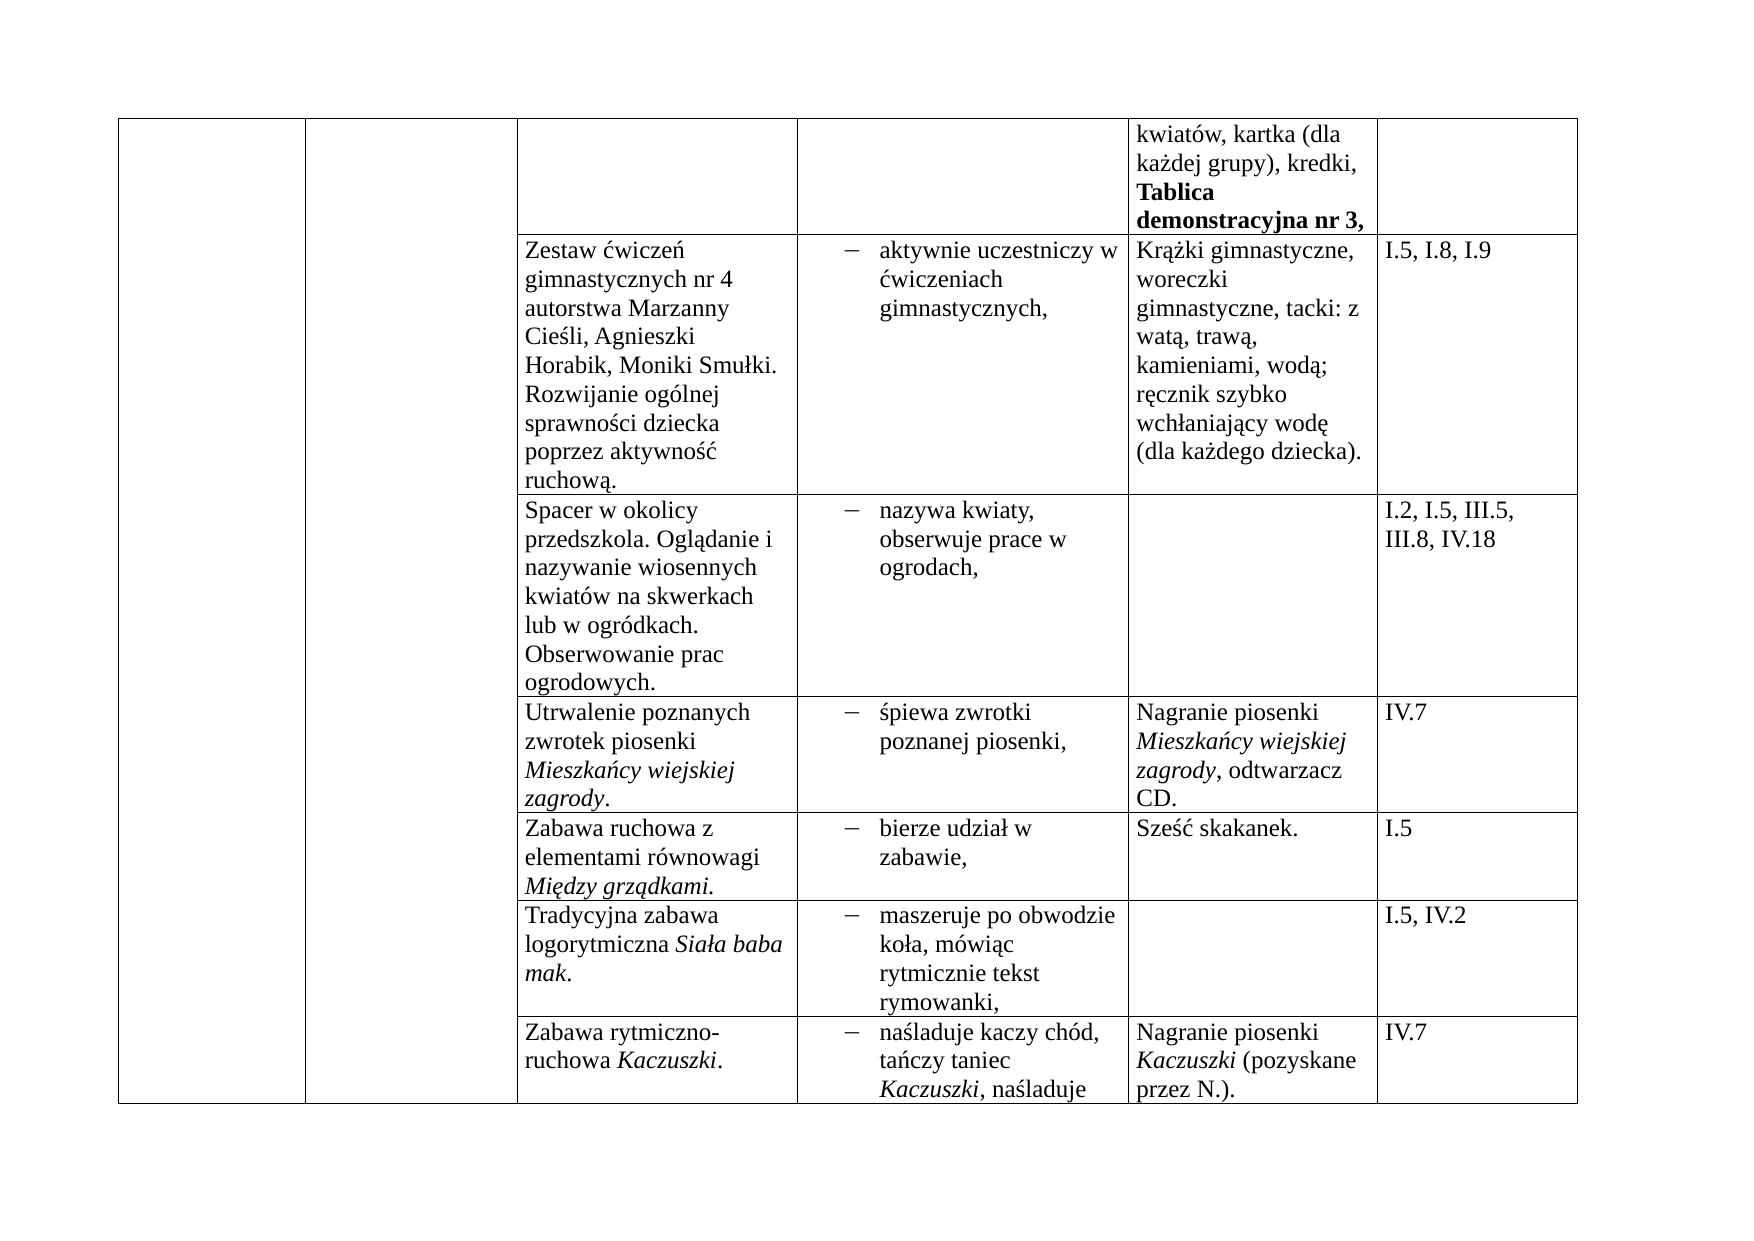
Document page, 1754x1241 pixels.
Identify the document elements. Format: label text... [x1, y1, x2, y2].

table_cell Tradycyjna zabawa logorytmiczna Siała baba mak. [518, 901, 797, 1016]
table_cell Krążki gimnastyczne, woreczki gimnastyczne, tacki: z watą, trawą, kamieniami, wodą; ręcznik szybko wchłaniający wodę (dla każdego dziecka). [1129, 235, 1377, 494]
table_cell naśladuje kaczy chód, tańczy taniec Kaczuszki, naśladuje [798, 1017, 1128, 1103]
table_cell IV.7 [1378, 697, 1577, 812]
table_cell śpiewa zwrotki poznanej piosenki, [798, 697, 1128, 812]
table_cell Nagranie piosenki Kaczuszki (pozyskane przez N.). [1129, 1017, 1377, 1103]
table_cell Zestaw ćwiczeń gimnastycznych nr 4 autorstwa Marzanny Cieśli, Agnieszki Horabik, Moniki Smułki. Rozwijanie ogólnej sprawności dziecka poprzez aktywność ruchową. [518, 235, 797, 494]
table_cell Zabawa rytmiczno-ruchowa Kaczuszki. [518, 1017, 797, 1103]
table_cell aktywnie uczestniczy w ćwiczeniach gimnastycznych, [798, 235, 1128, 494]
table_cell kwiatów, kartka (dla każdej grupy), kredki, Tablica demonstracyjna nr 3, [1129, 119, 1377, 234]
table_cell I.2, I.5, III.5, III.8, IV.18 [1378, 495, 1577, 696]
table_cell IV.7 [1378, 1017, 1577, 1103]
table_cell [1129, 901, 1377, 1016]
table_cell Spacer w okolicy przedszkola. Oglądanie i nazywanie wiosennych kwiatów na skwerkach lub w ogródkach. Obserwowanie prac ogrodowych. [518, 495, 797, 696]
table_cell Nagranie piosenki Mieszkańcy wiejskiej zagrody, odtwarzacz CD. [1129, 697, 1377, 812]
table_cell Utrwalenie poznanych zwrotek piosenki Mieszkańcy wiejskiej zagrody. [518, 697, 797, 812]
table_cell maszeruje po obwodzie koła, mówiąc rytmicznie tekst rymowanki, [798, 901, 1128, 1016]
table_cell [1129, 495, 1377, 696]
table_cell nazywa kwiaty, obserwuje prace w ogrodach, [798, 495, 1128, 696]
table_cell [798, 119, 1128, 234]
table_cell I.5 [1378, 813, 1577, 899]
table_cell I.5, IV.2 [1378, 901, 1577, 1016]
table_cell [1378, 119, 1577, 234]
table_cell Sześć skakanek. [1129, 813, 1377, 899]
table_cell I.5, I.8, I.9 [1378, 235, 1577, 494]
table_cell bierze udział w zabawie, [798, 813, 1128, 899]
table_cell [518, 119, 797, 234]
table_cell Zabawa ruchowa z elementami równowagi Między grządkami. [518, 813, 797, 899]
